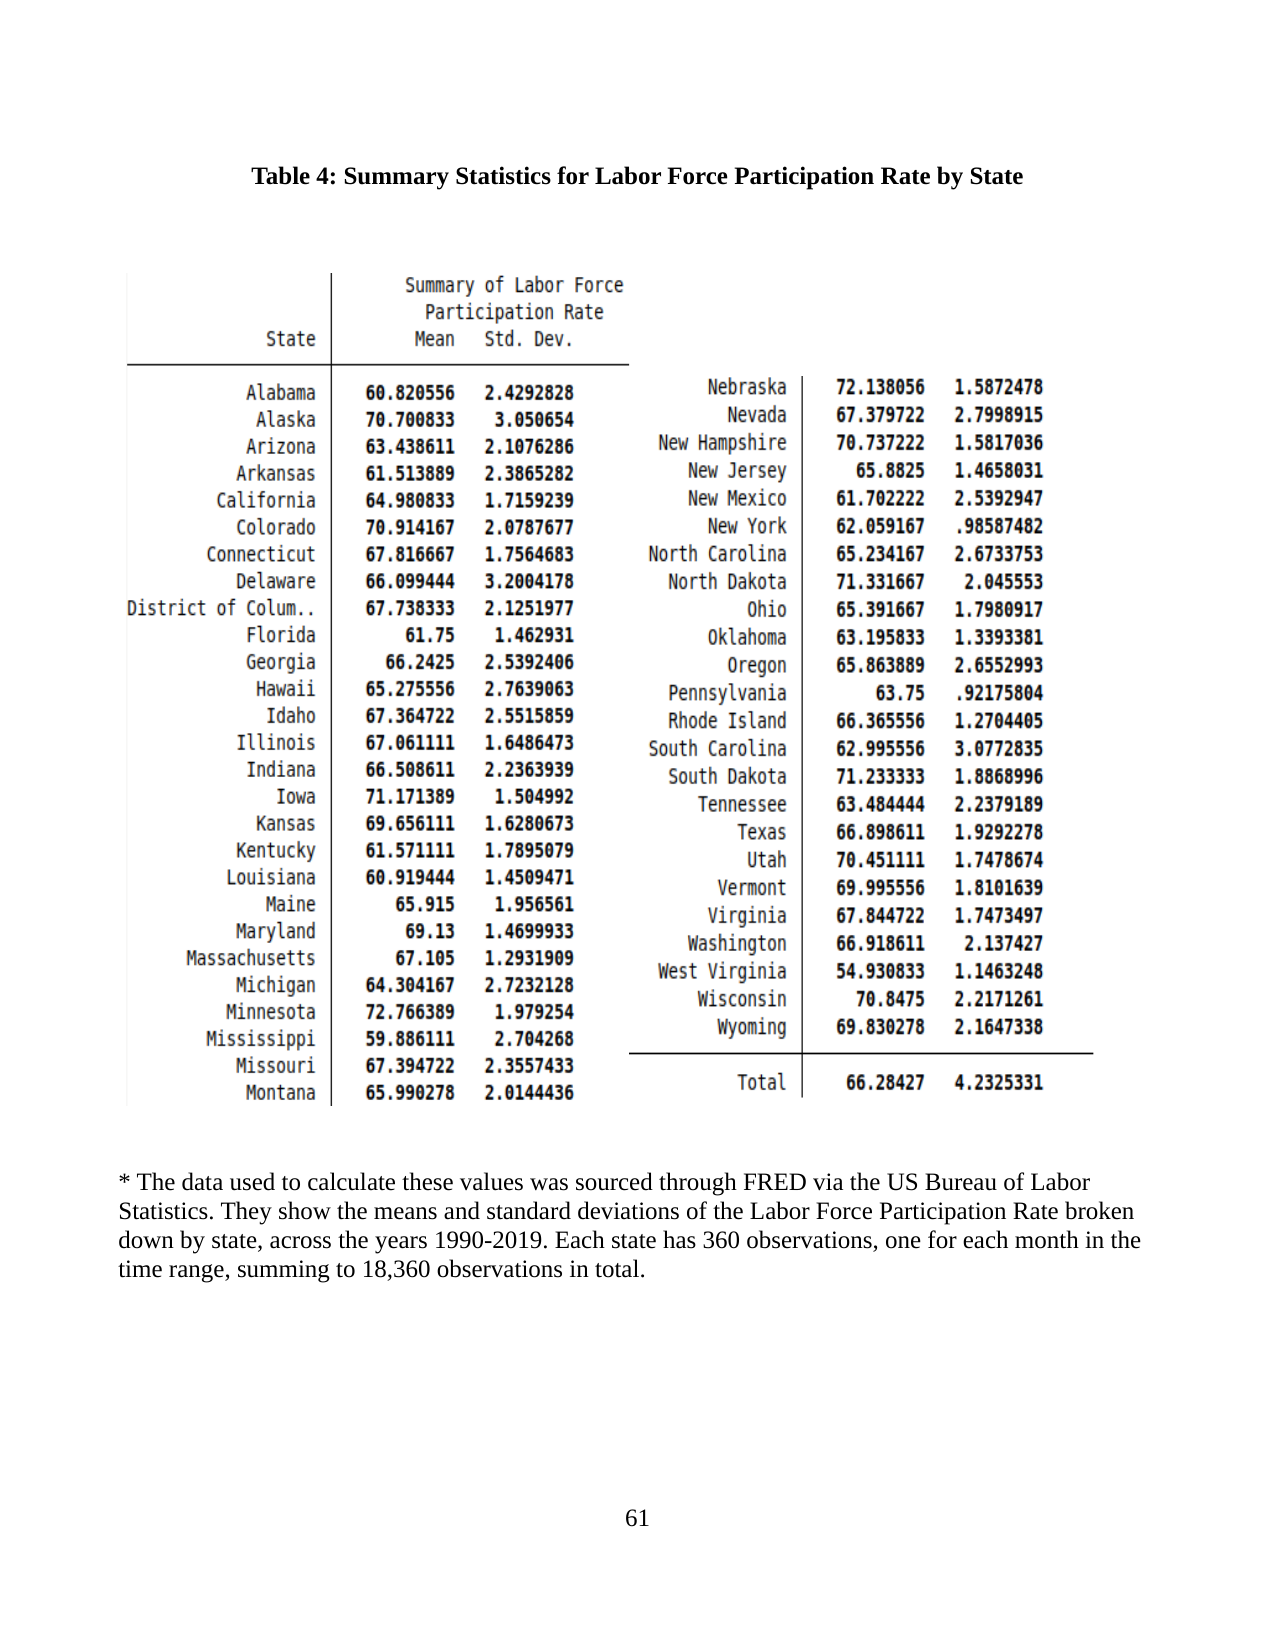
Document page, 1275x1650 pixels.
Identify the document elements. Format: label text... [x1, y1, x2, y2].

text * The data used to calculate these values was sourced through FRED via the US Bureau of Labor Statistics. They show the means and standard deviations of the Labor Force Participation Rate broken down by state, across the years 1990-2019. Each state has 360 observations, one for each month in the time range, summing to 18,360 observations in total. [118, 1167, 1157, 1282]
picture [126, 273, 1094, 1106]
text Table 4: Summary Statistics for Labor Force Participation Rate by State [118, 161, 1157, 190]
